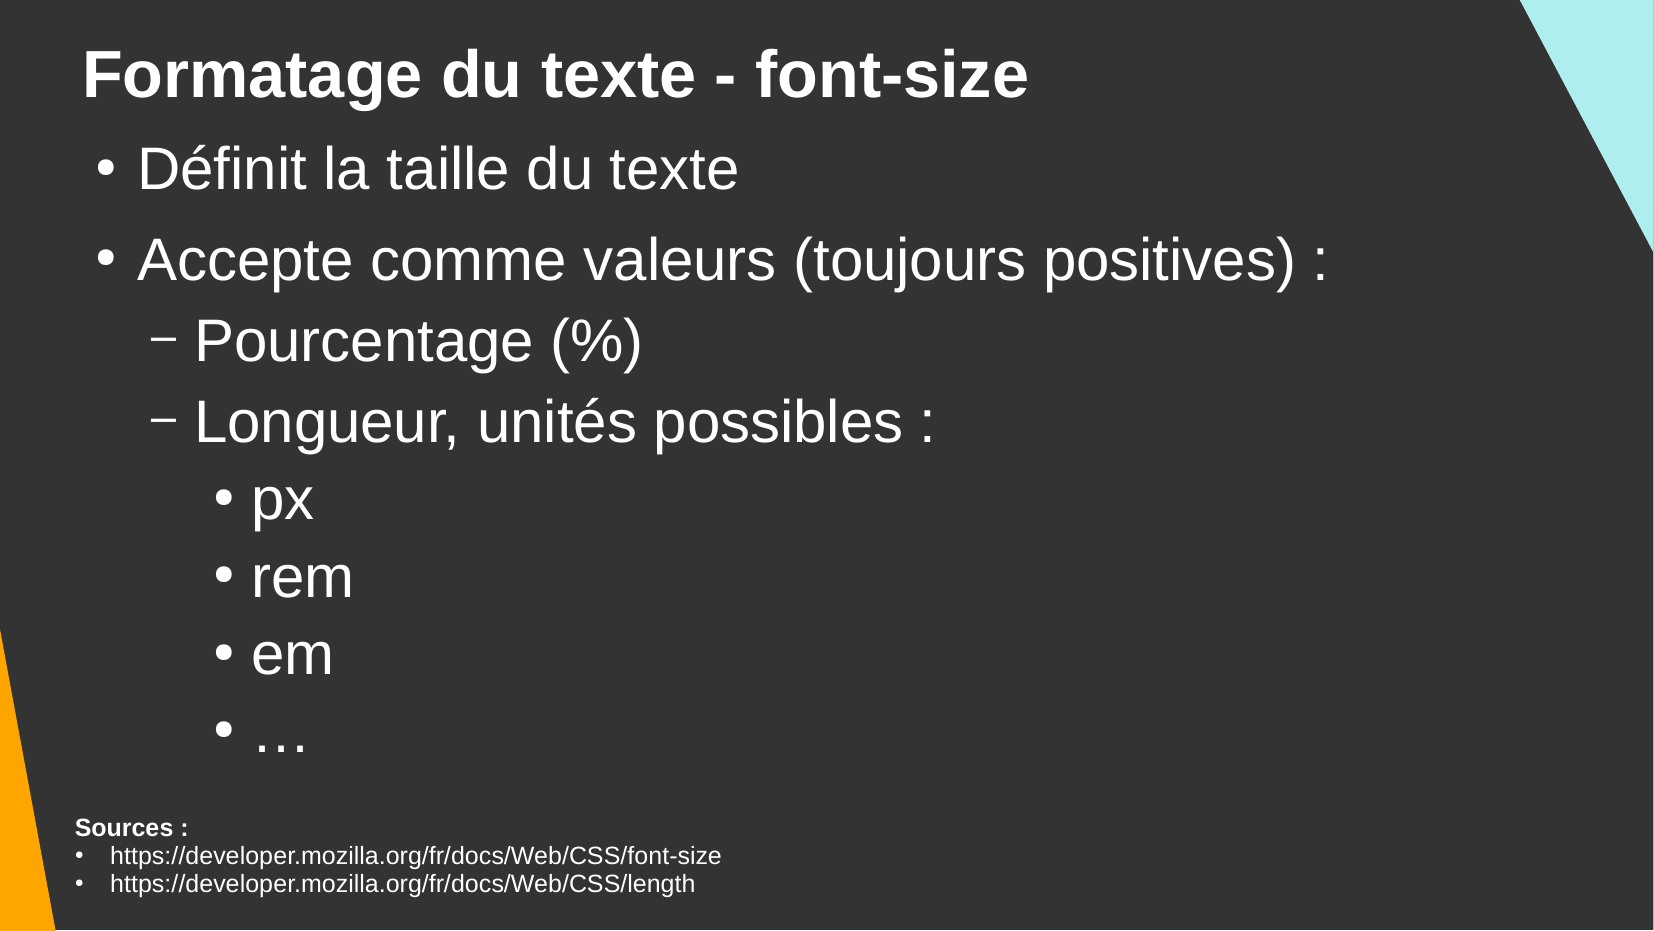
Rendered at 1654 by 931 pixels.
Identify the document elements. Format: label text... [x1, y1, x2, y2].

list Définit la taille du texte Accepte comme valeurs (toujours positives) : Pourcentage (%) Longueur, unités possibles : px rem em … [80, 135, 1654, 771]
text_box Sources : https://developer.mozilla.org/fr/docs/Web/CSS/font-size https://developer.mozilla.org/fr/docs/Web/CSS/length [60, 806, 1546, 931]
text_box [0, 629, 56, 931]
text_box [1519, 0, 1654, 254]
title Formatage du texte - font-size [82, 37, 1571, 114]
